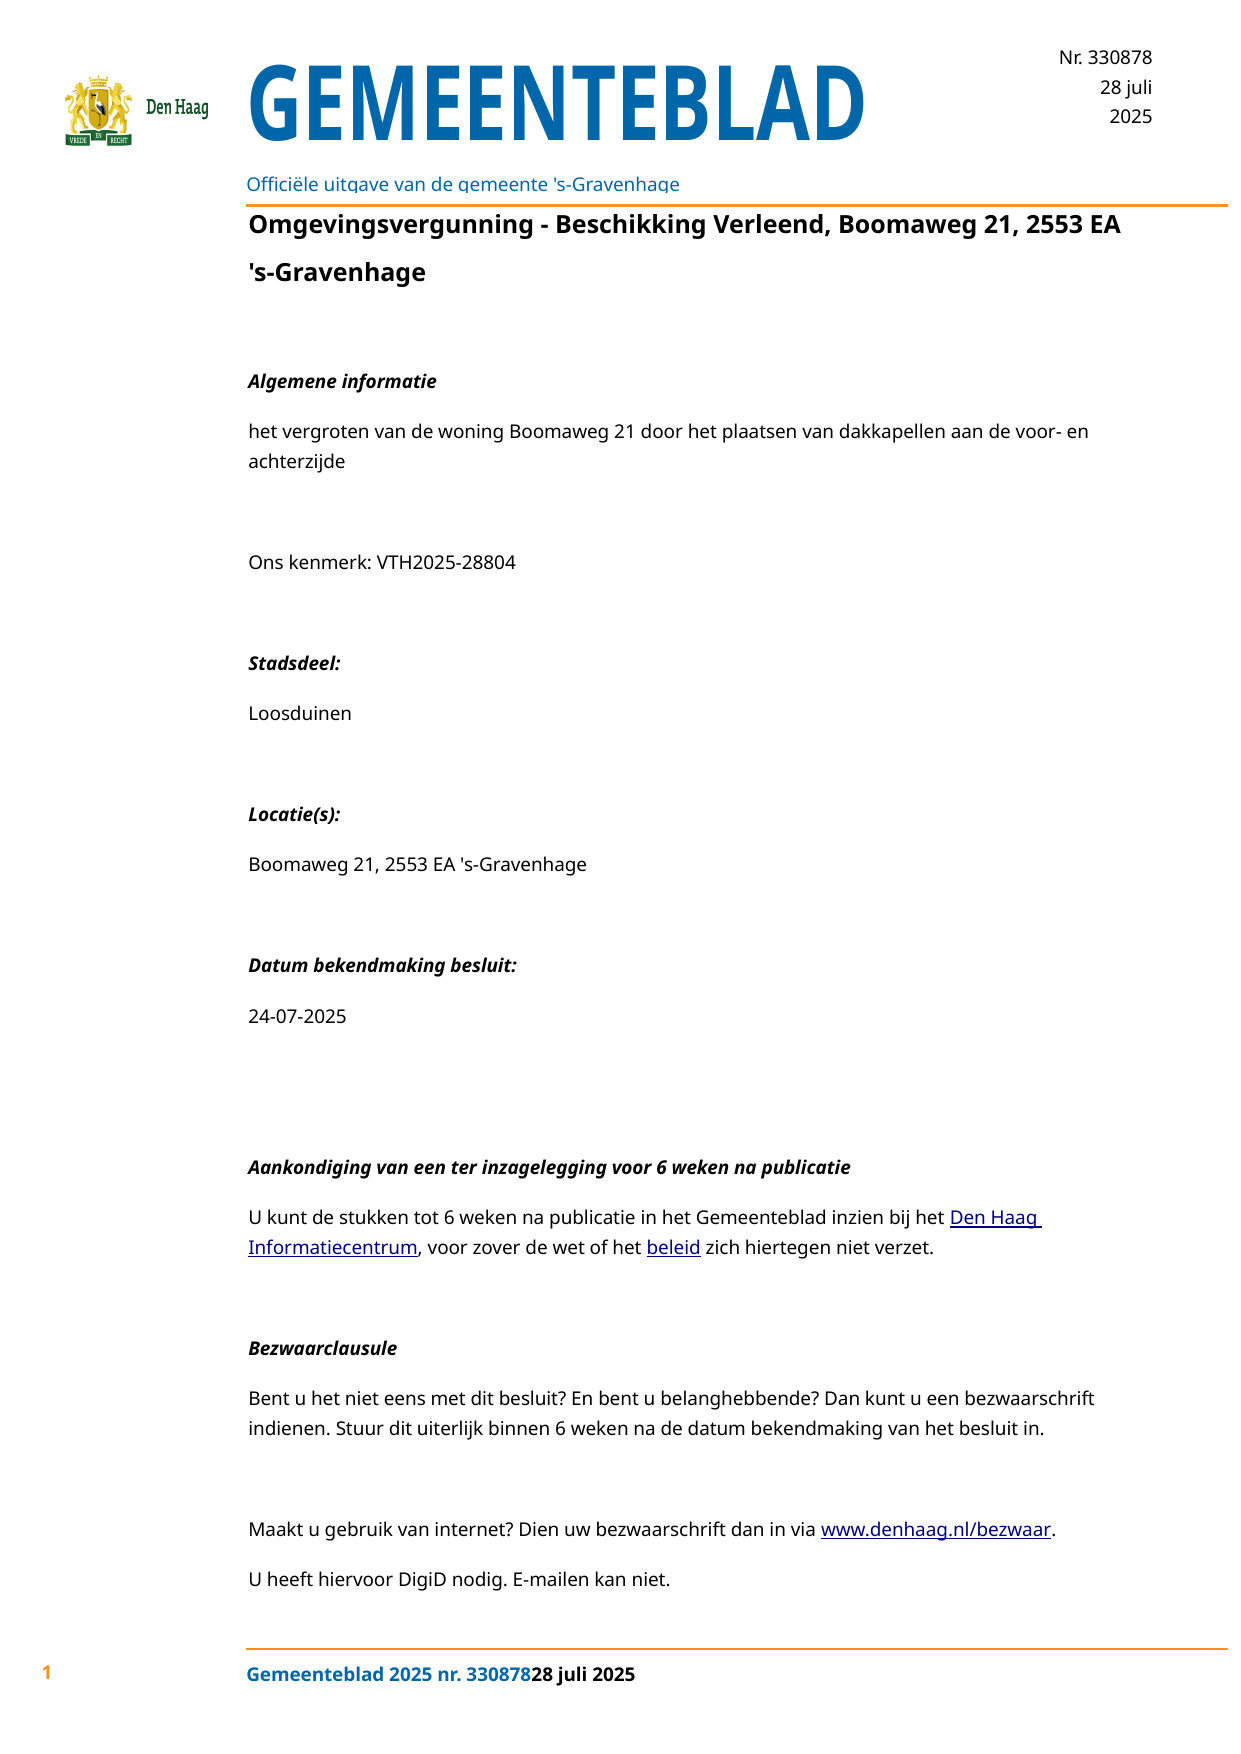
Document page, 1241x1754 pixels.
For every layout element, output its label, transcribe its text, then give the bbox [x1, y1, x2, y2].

text Datum bekendmaking besluit: [248, 952, 1152, 978]
text Omgevingsvergunning - Beschikking Verleend, Boomaweg 21, 2553 EA 's-Gravenhage [248, 207, 1152, 288]
text Algemene informatie [248, 368, 1152, 394]
text Stadsdeel: [248, 650, 1152, 676]
text Aankondiging van een ter inzagelegging voor 6 weken na publicatie [248, 1154, 1152, 1180]
text Maakt u gebruik van internet? Dien uw bezwaarschrift dan in via www.denhaag.nl/bezwaar. [248, 1516, 1152, 1542]
picture [41, 47, 231, 172]
text Boomaweg 21, 2553 EA 's-Gravenhage [248, 852, 1152, 877]
text het vergroten van de woning Boomaweg 21 door het plaatsen van dakkapellen aan de voor- en achterzijde [248, 419, 1152, 474]
text Loosduinen [248, 700, 1152, 726]
text Bezwaarclausule [248, 1335, 1152, 1361]
text 24-07-2025 [248, 1003, 1152, 1029]
text U kunt de stukken tot 6 weken na publicatie in het Gemeenteblad inzien bij het Den Haag Informatiecentrum, voor zover de wet of het beleid zich hiertegen niet verzet. [248, 1204, 1152, 1260]
text Bent u het niet eens met dit besluit? En bent u belanghebbende? Dan kunt u een bezwaarschrift indienen. Stuur dit uiterlijk binnen 6 weken na de datum bekendmaking van het besluit in. [248, 1385, 1152, 1441]
text Ons kenmerk: VTH2025-28804 [248, 549, 1152, 575]
text U heeft hiervoor DigiD nodig. E-mailen kan niet. [248, 1566, 1152, 1592]
text Locatie(s): [248, 801, 1152, 827]
